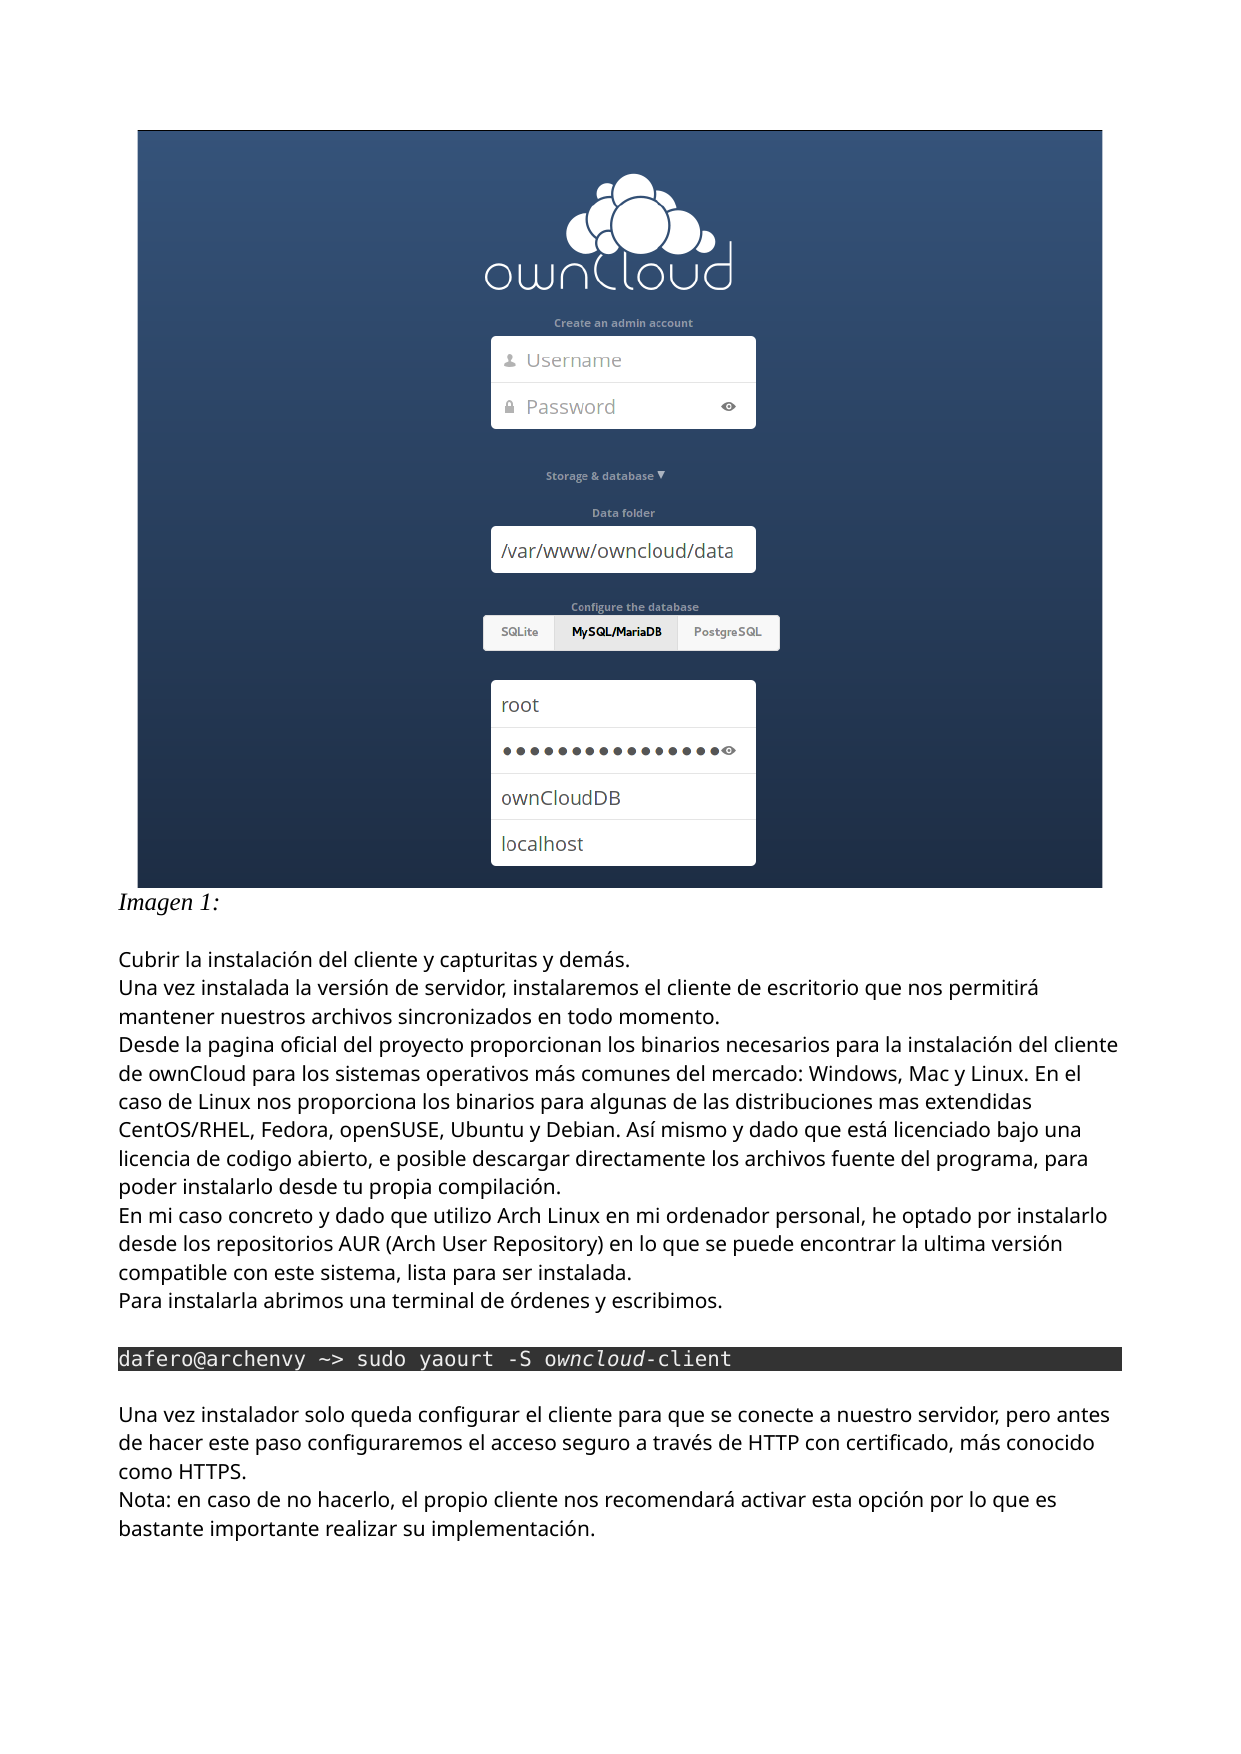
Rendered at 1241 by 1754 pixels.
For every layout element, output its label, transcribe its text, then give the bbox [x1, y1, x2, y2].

text Para instalarla abrimos una terminal de órdenes y escribimos. [118, 1286, 1122, 1314]
text dafero@archenvy ~> sudo yaourt -S owncloud-client [118, 1347, 1122, 1371]
text Nota: en caso de no hacerlo, el propio cliente nos recomendará activar esta opción por lo que es bastante importante realizar su implementación. [118, 1485, 1122, 1542]
text Una vez instalada la versión de servidor, instalaremos el cliente de escritorio que nos permitirá mantener nuestros archivos sincronizados en todo momento. [118, 973, 1122, 1030]
text Cubrir la instalación del cliente y capturitas y demás. [118, 945, 1122, 973]
text Imagen 1: [118, 888, 1122, 916]
text En mi caso concreto y dado que utilizo Arch Linux en mi ordenador personal, he optado por instalarlo desde los repositorios AUR (Arch User Repository) en lo que se puede encontrar la ultima versión compatible con este sistema, lista para ser instalada. [118, 1201, 1122, 1286]
picture [137, 130, 1103, 888]
text Desde la pagina oficial del proyecto proporcionan los binarios necesarios para la instalación del cliente de ownCloud para los sistemas operativos más comunes del mercado: Windows, Mac y Linux. En el caso de Linux nos proporciona los binarios para algunas de las distribuciones mas extendidas CentOS/RHEL, Fedora, openSUSE, Ubuntu y Debian. Así mismo y dado que está licenciado bajo una licencia de codigo abierto, e posible descargar directamente los archivos fuente del programa, para poder instalarlo desde tu propia compilación. [118, 1030, 1122, 1201]
text Una vez instalador solo queda configurar el cliente para que se conecte a nuestro servidor, pero antes de hacer este paso configuraremos el acceso seguro a través de HTTP con certificado, más conocido como HTTPS. [118, 1400, 1122, 1485]
